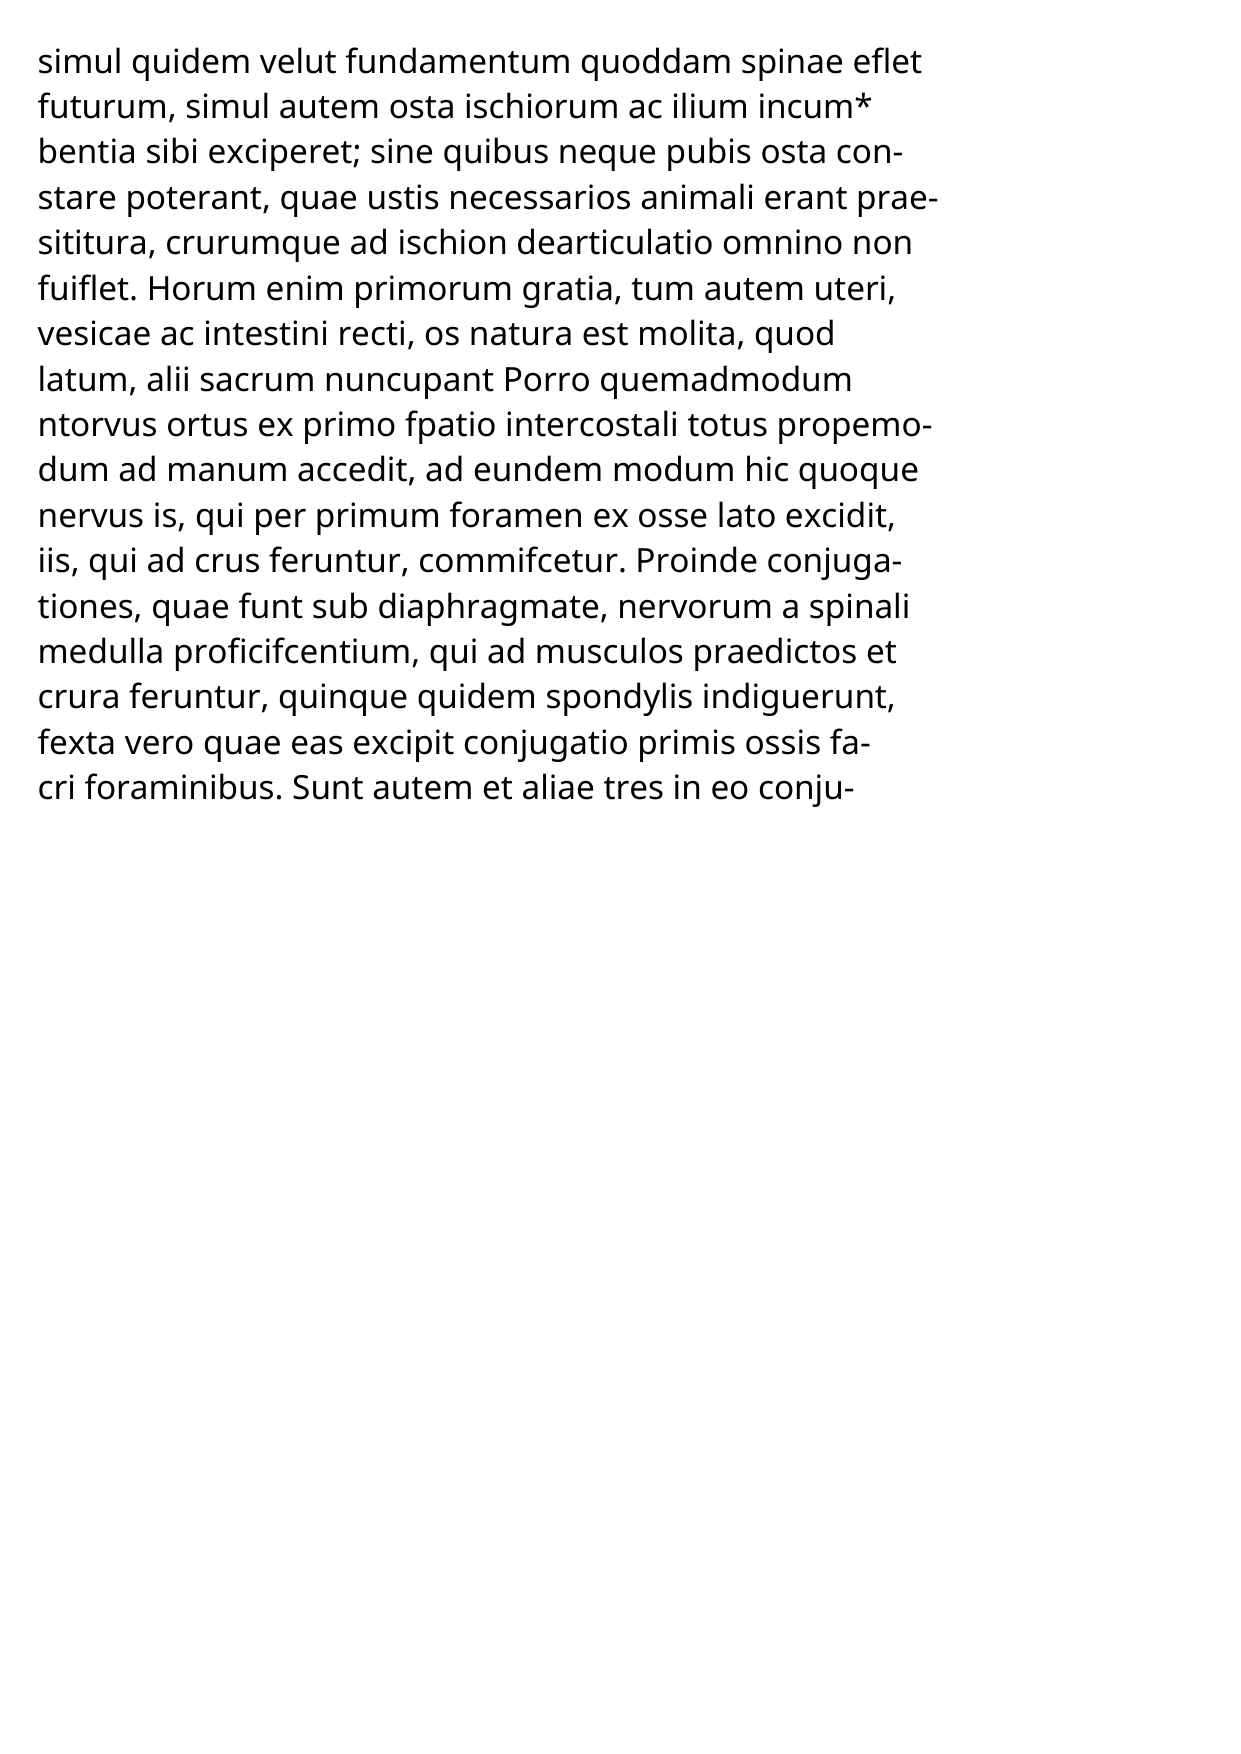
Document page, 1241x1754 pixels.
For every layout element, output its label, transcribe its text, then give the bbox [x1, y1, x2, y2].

text simul quidem velut fundamentum quoddam spinae eflet futurum, simul autem osta ischiorum ac ilium incum* bentia sibi exciperet; sine quibus neque pubis osta con- stare poterant, quae ustis necessarios animali erant prae- sititura, crurumque ad ischion dearticulatio omnino non fuiflet. Horum enim primorum gratia, tum autem uteri, vesicae ac intestini recti, os natura est molita, quod latum, alii sacrum nuncupant Porro quemadmodum ntorvus ortus ex primo fpatio intercostali totus propemo- dum ad manum accedit, ad eundem modum hic quoque nervus is, qui per primum foramen ex osse lato excidit, iis, qui ad crus feruntur, commifcetur. Proinde conjuga- tiones, quae funt sub diaphragmate, nervorum a spinali medulla proficifcentium, qui ad musculos praedictos et crura feruntur, quinque quidem spondylis indiguerunt, fexta vero quae eas excipit conjugatio primis ossis fa- cri foraminibus. Sunt autem et aliae tres in eo conju- [37, 37, 1203, 809]
